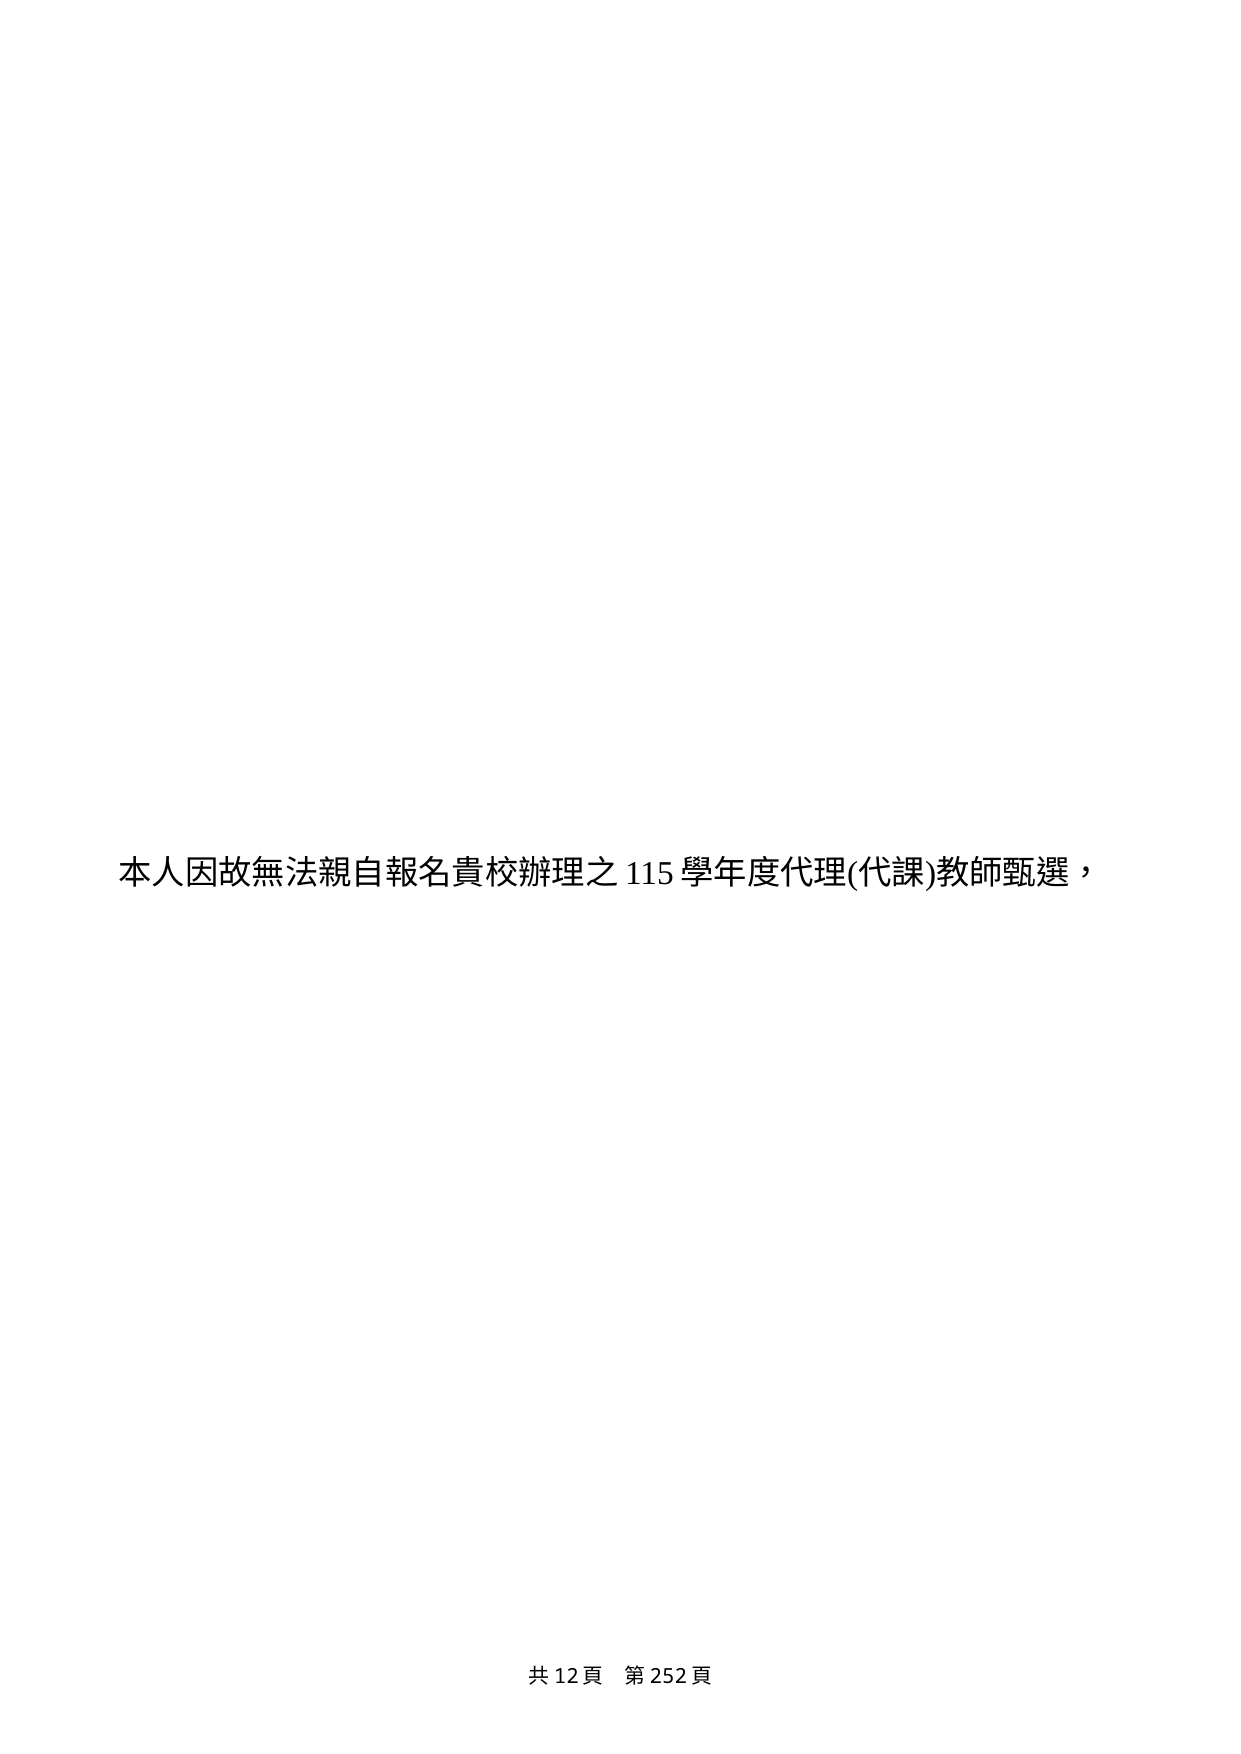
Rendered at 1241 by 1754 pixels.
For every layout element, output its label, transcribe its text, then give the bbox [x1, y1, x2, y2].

text 本人因故無法親自報名貴校辦理之115學年度代理(代課)教師甄選， [118, 828, 1122, 891]
